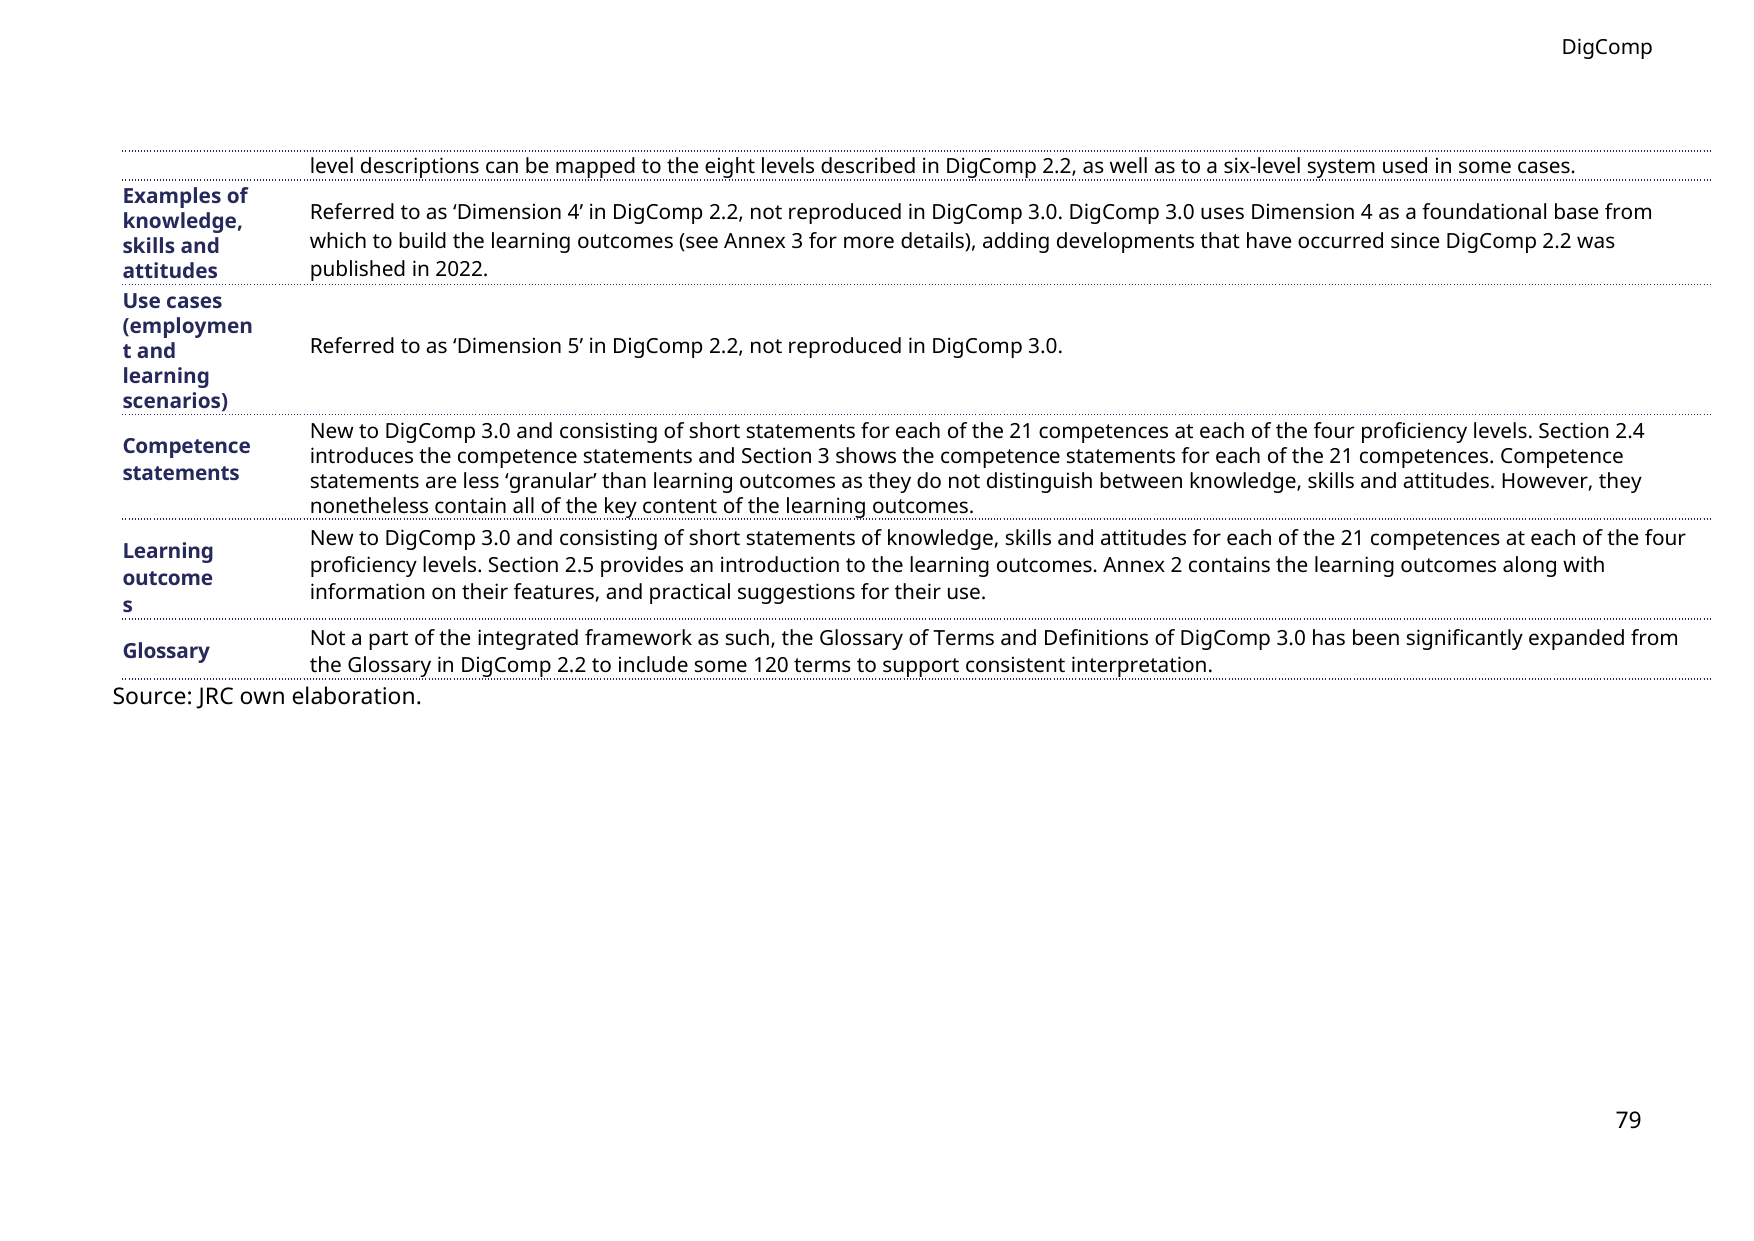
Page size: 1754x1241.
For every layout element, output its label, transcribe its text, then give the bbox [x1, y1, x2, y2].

table_cell [122, 150, 301, 179]
table_cell Competence statements [122, 414, 301, 518]
table_cell Not a part of the integrated framework as such, the Glossary of Terms and Definitions of DigComp 3.0 has been significantly expanded from the Glossary in DigComp 2.2 to include some 120 terms to support consistent interpretation. [301, 618, 1711, 678]
table_cell Use cases (employment and learning scenarios) [122, 284, 301, 413]
text Source: JRC own elaboration. [112, 680, 1641, 711]
table_cell level descriptions can be mapped to the eight levels described in DigComp 2.2, as well as to a six-level system used in some cases. [301, 150, 1711, 179]
table_cell Referred to as ‘Dimension 4’ in DigComp 2.2, not reproduced in DigComp 3.0. DigComp 3.0 uses Dimension 4 as a foundational base from which to build the learning outcomes (see Annex 3 for more details), adding developments that have occurred since DigComp 2.2 was published in 2022. [301, 179, 1711, 284]
table_cell Referred to as ‘Dimension 5’ in DigComp 2.2, not reproduced in DigComp 3.0. [301, 284, 1711, 413]
table_cell New to DigComp 3.0 and consisting of short statements for each of the 21 competences at each of the four proficiency levels. Section 2.4 introduces the competence statements and Section 3 shows the competence statements for each of the 21 competences. Competence statements are less ‘granular’ than learning outcomes as they do not distinguish between knowledge, skills and attitudes. However, they nonetheless contain all of the key content of the learning outcomes. [301, 414, 1711, 518]
table_cell New to DigComp 3.0 and consisting of short statements of knowledge, skills and attitudes for each of the 21 competences at each of the four proficiency levels. Section 2.5 provides an introduction to the learning outcomes. Annex 2 contains the learning outcomes along with information on their features, and practical suggestions for their use. [301, 518, 1711, 618]
table_cell Glossary [122, 618, 301, 678]
table_cell Learning outcomes [122, 518, 301, 618]
table_cell Examples of knowledge, skills and attitudes [122, 179, 301, 284]
